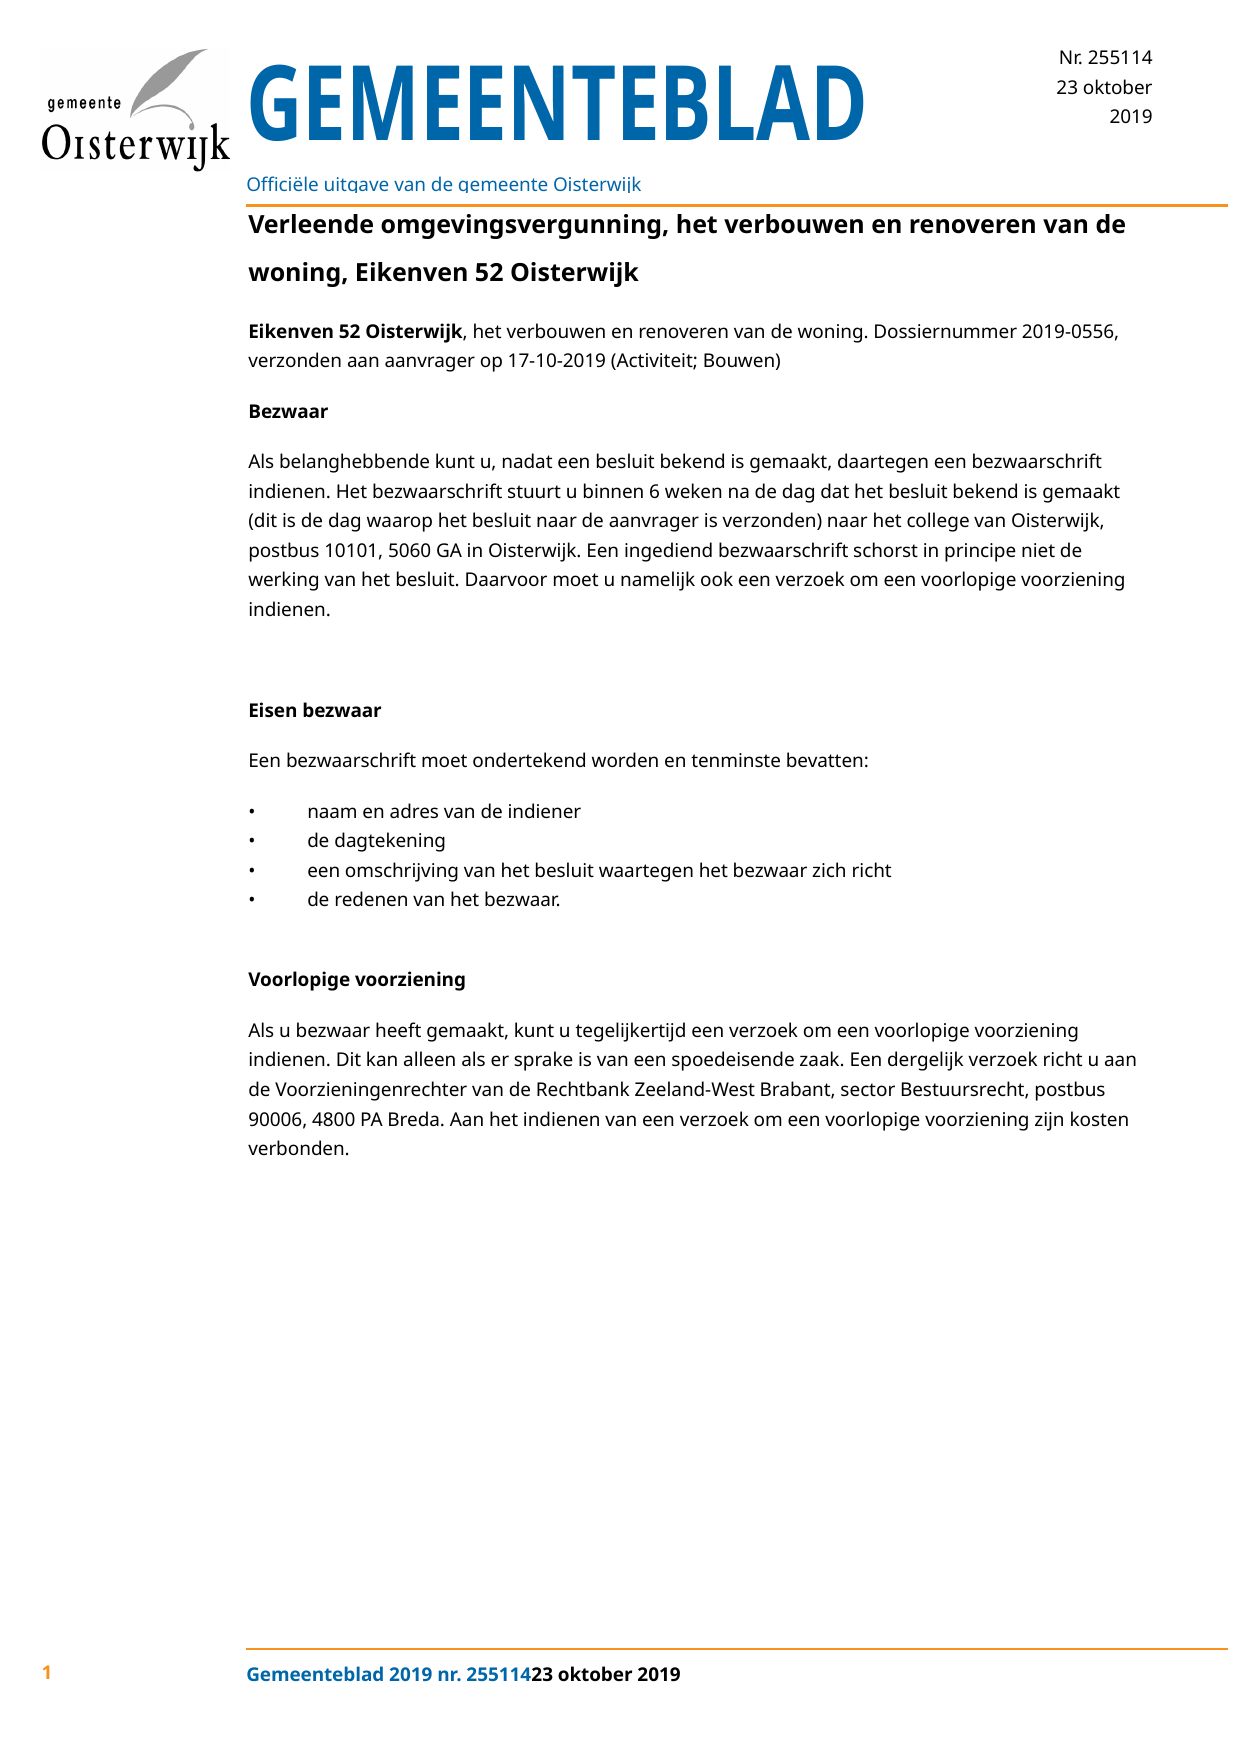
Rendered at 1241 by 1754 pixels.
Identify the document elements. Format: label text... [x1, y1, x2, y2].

text Als belanghebbende kunt u, nadat een besluit bekend is gemaakt, daartegen een bezwaarschrift indienen. Het bezwaarschrift stuurt u binnen 6 weken na de dag dat het besluit bekend is gemaakt (dit is de dag waarop het besluit naar de aanvrager is verzonden) naar het college van Oisterwijk, postbus 10101, 5060 GA in Oisterwijk. Een ingediend bezwaarschrift schorst in principe niet de werking van het besluit. Daarvoor moet u namelijk ook een verzoek om een voorlopige voorziening indienen. [248, 448, 1152, 622]
list de redenen van het bezwaar. [248, 887, 1152, 912]
list naam en adres van de indiener [248, 798, 1152, 824]
list een omschrijving van het besluit waartegen het bezwaar zich richt [248, 857, 1152, 883]
text Eikenven 52 Oisterwijk, het verbouwen en renoveren van de woning. Dossiernummer 2019-0556, verzonden aan aanvrager op 17-10-2019 (Activiteit; Bouwen) [248, 318, 1152, 373]
text Als u bezwaar heeft gemaakt, kunt u tegelijkertijd een verzoek om een voorlopige voorziening indienen. Dit kan alleen als er sprake is van een spoedeisende zaak. Een dergelijk verzoek richt u aan de Voorzieningenrechter van de Rechtbank Zeeland-West Brabant, sector Bestuursrecht, postbus 90006, 4800 PA Breda. Aan het indienen van een verzoek om een voorlopige voorziening zijn kosten verbonden. [248, 1017, 1152, 1161]
text Bezwaar [248, 398, 1152, 424]
text Voorlopige voorziening [248, 967, 1152, 992]
picture [41, 47, 231, 172]
text Een bezwaarschrift moet ondertekend worden en tenminste bevatten: [248, 747, 1152, 773]
text Verleende omgevingsvergunning, het verbouwen en renoveren van de woning, Eikenven 52 Oisterwijk [248, 207, 1152, 288]
list de dagtekening [248, 827, 1152, 853]
text Eisen bezwaar [248, 697, 1152, 723]
